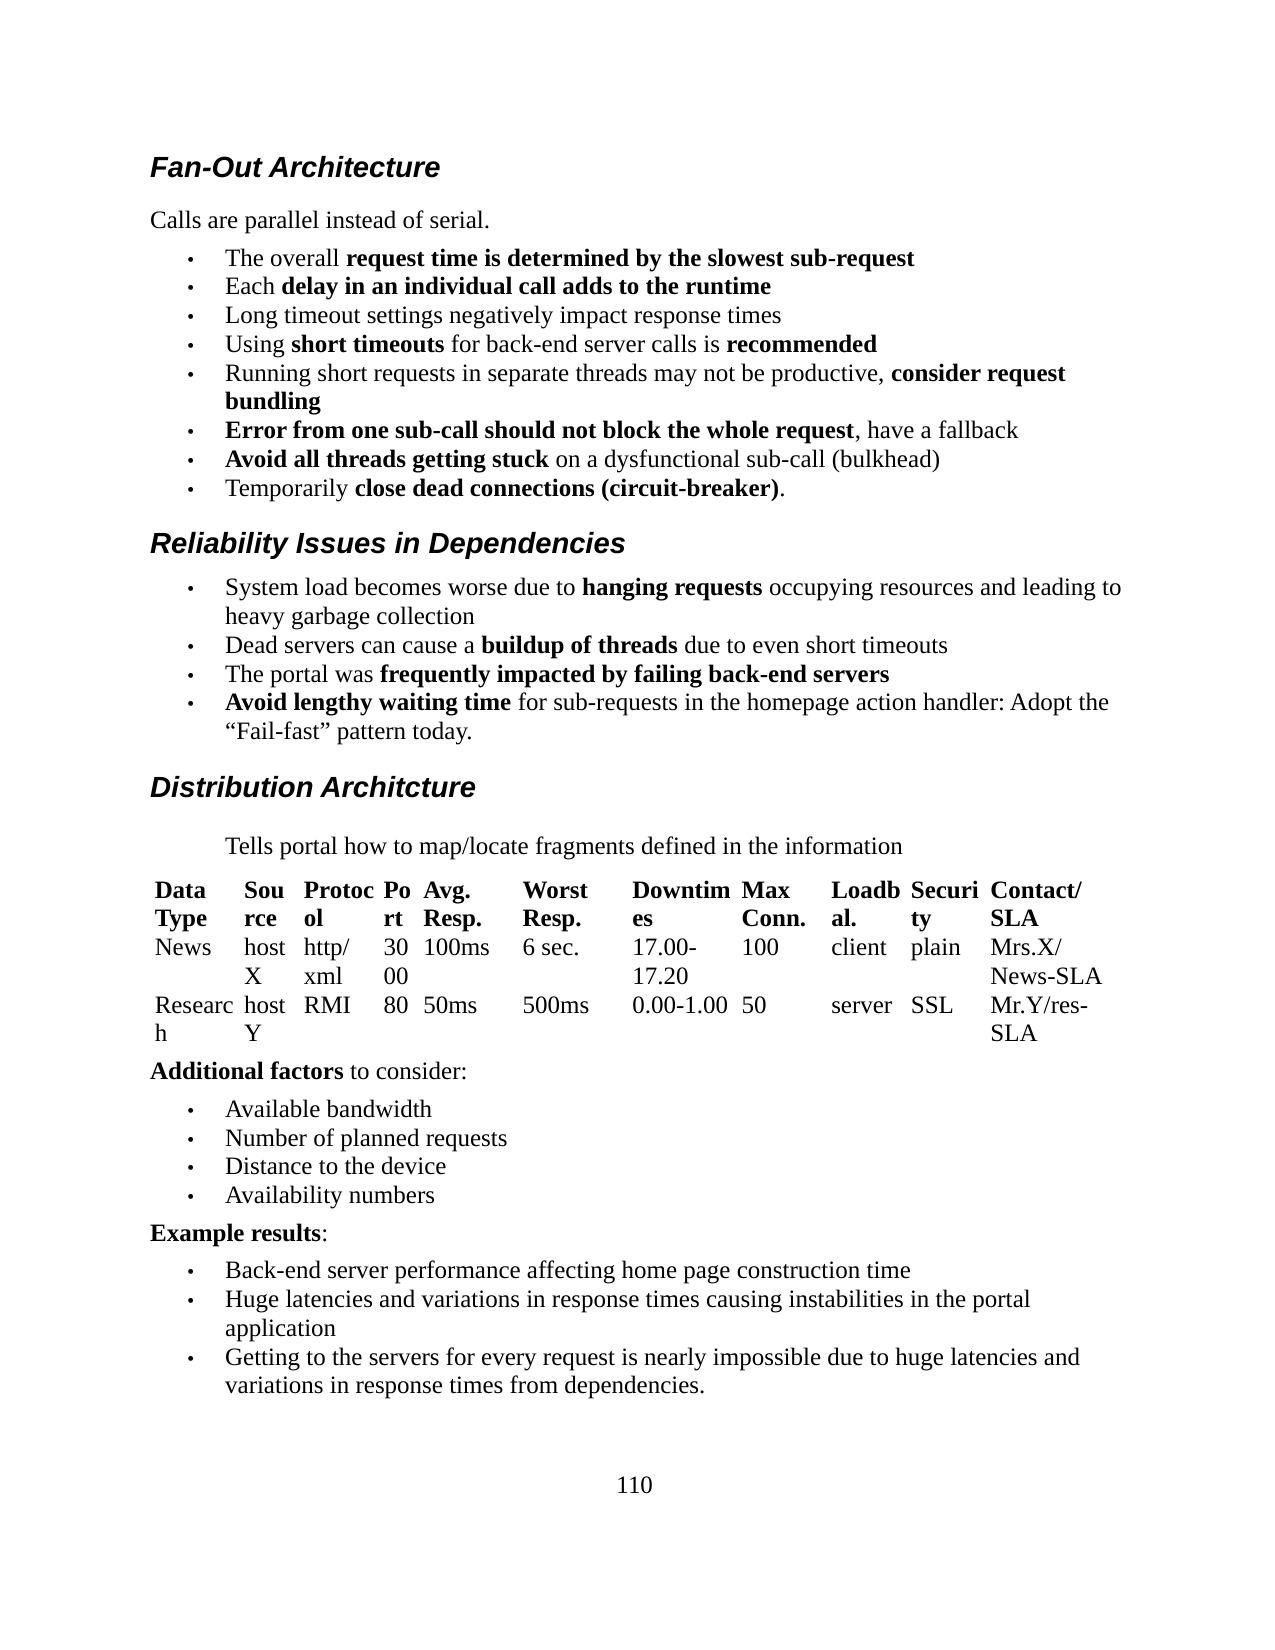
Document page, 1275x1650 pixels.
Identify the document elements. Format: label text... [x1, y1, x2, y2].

list Long timeout settings negatively impact response times [187, 300, 1125, 329]
list Distance to the device [187, 1151, 1125, 1180]
list Number of planned requests [187, 1123, 1125, 1151]
table_cell RMI [299, 990, 379, 1047]
table_cell 3000 [379, 932, 418, 990]
table_header Contact/SLA [986, 875, 1125, 932]
table_header Source [240, 875, 299, 932]
list Using short timeouts for back-end server calls is recommended [187, 329, 1125, 358]
text Example results: [150, 1218, 1125, 1247]
table_cell plain [906, 932, 986, 990]
table_cell server [826, 990, 906, 1047]
list Huge latencies and variations in response times causing instabilities in the portal application [187, 1284, 1125, 1342]
list Temporarily close dead connections (circuit-breaker). [187, 473, 1125, 501]
table_cell hostX [240, 932, 299, 990]
list System load becomes worse due to hanging requests occupying resources and leading to heavy garbage collection [187, 572, 1125, 630]
table_header Loadbal. [826, 875, 906, 932]
text Tells portal how to map/locate fragments defined in the information [225, 831, 1125, 860]
table_header Max Conn. [737, 875, 826, 932]
text Additional factors to consider: [150, 1056, 1125, 1085]
table_cell 100 [737, 932, 826, 990]
list Getting to the servers for every request is nearly impossible due to huge latencies and variations in response times from dependencies. [187, 1342, 1125, 1399]
table_cell 500ms [518, 990, 627, 1047]
list Dead servers can cause a buildup of threads due to even short timeouts [187, 630, 1125, 659]
table_cell 50 [737, 990, 826, 1047]
table_cell client [826, 932, 906, 990]
list The portal was frequently impacted by failing back-end servers [187, 659, 1125, 687]
table_header Security [906, 875, 986, 932]
table_cell 0.00-1.00 [628, 990, 737, 1047]
table_cell Mr.Y/res-SLA [986, 990, 1125, 1047]
text Calls are parallel instead of serial. [150, 205, 1125, 234]
list Avoid lengthy waiting time for sub-requests in the homepage action handler: Adopt the “Fail-fast” pattern today. [187, 687, 1125, 745]
table_header Downtimes [628, 875, 737, 932]
table_cell 100ms [419, 932, 518, 990]
list Back-end server performance affecting home page construction time [187, 1256, 1125, 1284]
table_header Data Type [150, 875, 239, 932]
subtitle Reliability Issues in Dependencies [150, 526, 1125, 560]
subtitle Distribution Architcture [150, 770, 1125, 803]
subtitle Fan-Out Architecture [150, 150, 1125, 183]
table_header Avg. Resp. [419, 875, 518, 932]
table_cell 17.00-17.20 [628, 932, 737, 990]
list Availability numbers [187, 1180, 1125, 1209]
table_cell 50ms [419, 990, 518, 1047]
list Avoid all threads getting stuck on a dysfunctional sub-call (bulkhead) [187, 444, 1125, 473]
list Error from one sub-call should not block the whole request, have a fallback [187, 415, 1125, 444]
table_header Worst Resp. [518, 875, 627, 932]
list Available bandwidth [187, 1094, 1125, 1123]
table_cell Mrs.X/News-SLA [986, 932, 1125, 990]
list The overall request time is determined by the slowest sub-request [187, 243, 1125, 271]
table_cell SSL [906, 990, 986, 1047]
table_cell 80 [379, 990, 418, 1047]
list Running short requests in separate threads may not be productive, consider request bundling [187, 358, 1125, 415]
table_header Protocol [299, 875, 379, 932]
table_cell News [150, 932, 239, 990]
table_cell http/xml [299, 932, 379, 990]
table_header Port [379, 875, 418, 932]
table_cell hostY [240, 990, 299, 1047]
table_cell 6 sec. [518, 932, 627, 990]
table_cell Research [150, 990, 239, 1047]
list Each delay in an individual call adds to the runtime [187, 271, 1125, 300]
